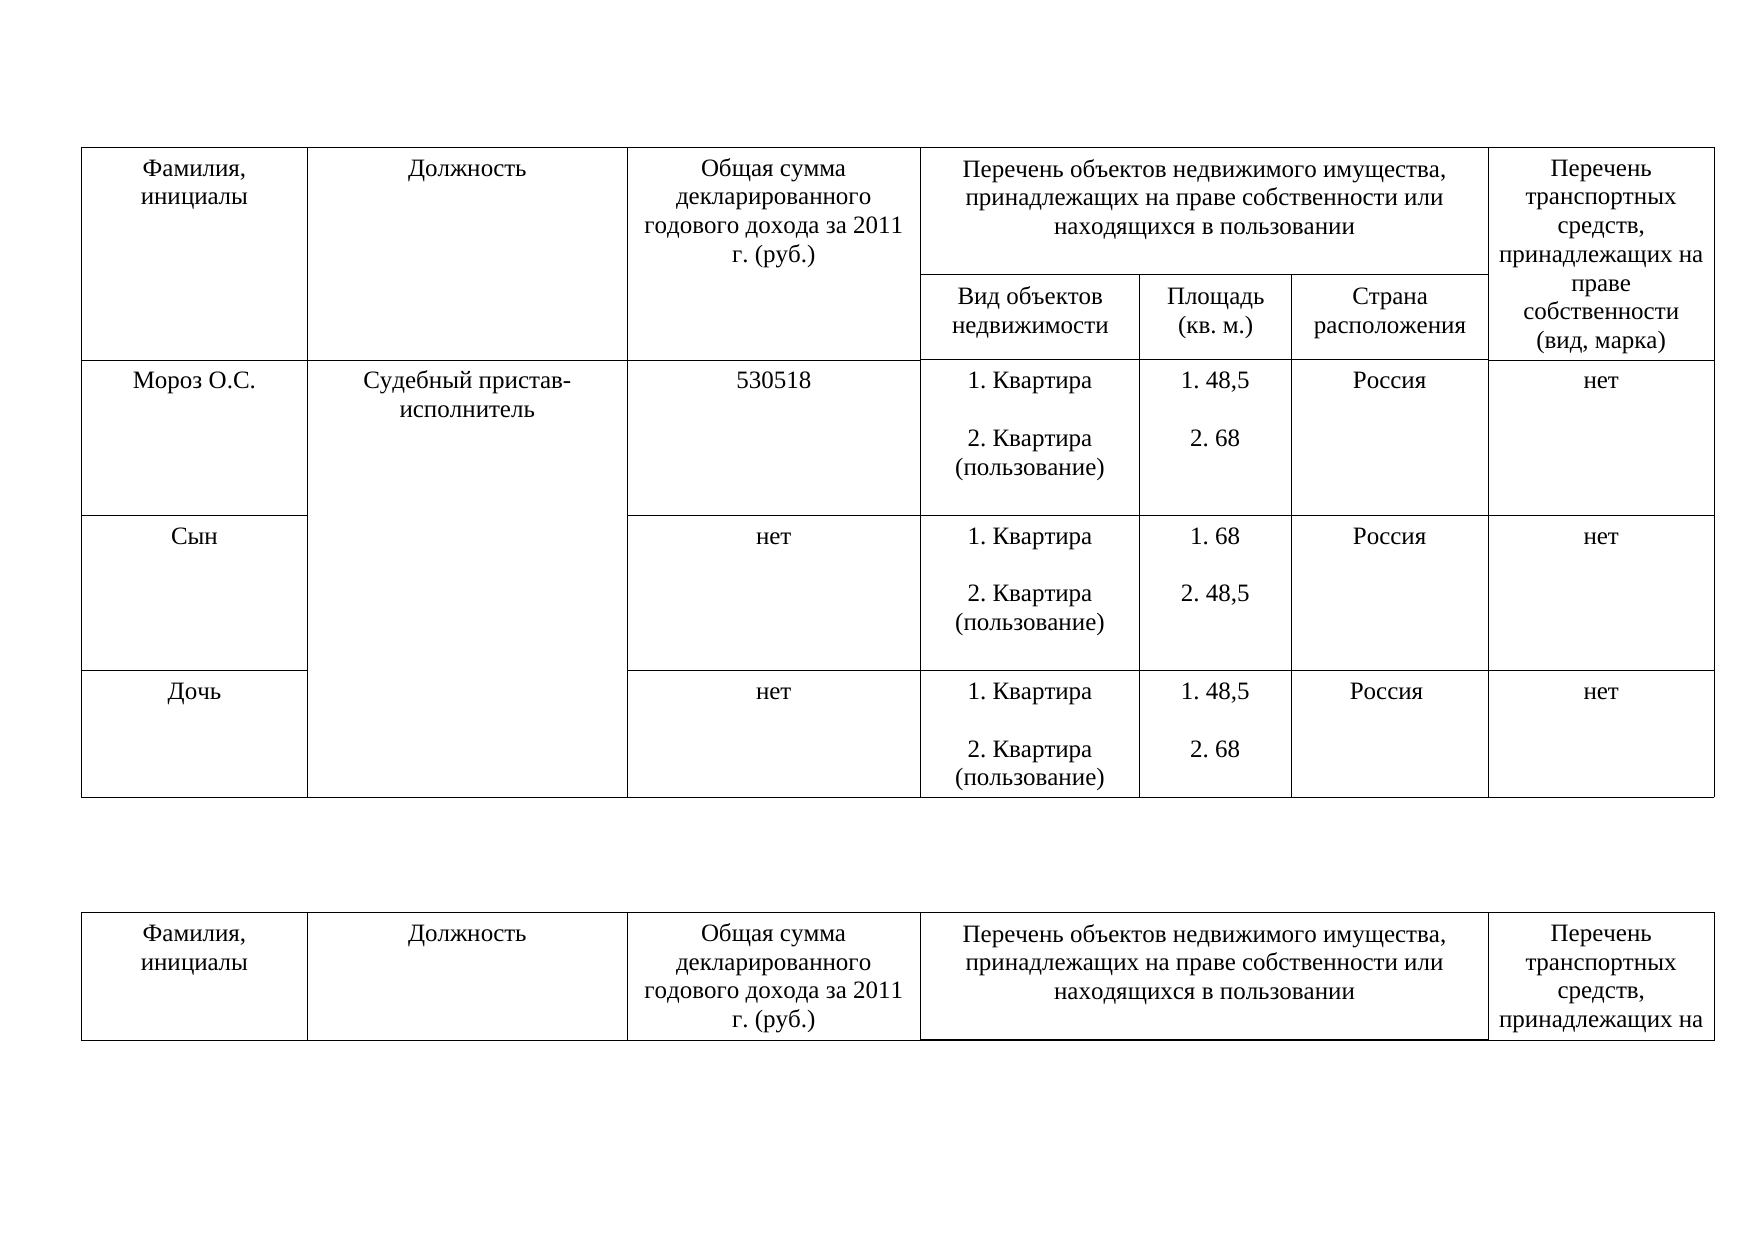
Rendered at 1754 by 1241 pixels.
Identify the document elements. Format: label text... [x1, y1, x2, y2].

table_cell нет [628, 516, 920, 670]
table_cell Дочь [82, 671, 307, 797]
table_cell нет [1489, 516, 1714, 670]
table_cell Площадь (кв. м.) [1140, 275, 1291, 359]
table_header Перечень объектов недвижимого имущества, принадлежащих на праве собственности или находящихся в пользовании [921, 148, 1488, 274]
table_cell нет [1489, 361, 1714, 515]
table_cell Сын [82, 516, 307, 670]
table_cell Судебный пристав-исполнитель [308, 361, 627, 797]
table_cell Россия [1292, 671, 1488, 797]
table_cell 530518 [628, 361, 920, 515]
table_cell нет [628, 671, 920, 797]
table_cell 1. Квартира 2. Квартира (пользование) [921, 671, 1139, 797]
table_cell Россия [1292, 360, 1488, 515]
table_header Фамилия, инициалы [82, 148, 307, 360]
table_header Фамилия, инициалы [82, 913, 307, 1040]
table_cell 1. Квартира 2. Квартира (пользование) [921, 516, 1139, 670]
table_cell нет [1489, 671, 1714, 797]
table_cell Страна расположения [1292, 275, 1488, 359]
table_header Общая сумма декларированного годового дохода за 2011 г. (руб.) [628, 913, 920, 1040]
table_header Должность [308, 148, 627, 360]
table_cell 1. 48,5 2. 68 [1140, 360, 1291, 515]
table_header Перечень транспортных средств, принадлежащих на праве собственности (вид, марка) [1489, 148, 1714, 360]
table_cell Россия [1292, 516, 1488, 670]
table_header Общая сумма декларированного годового дохода за 2011 г. (руб.) [628, 148, 920, 360]
table_cell 1. 68 2. 48,5 [1140, 516, 1291, 670]
table_header Перечень объектов недвижимого имущества, принадлежащих на праве собственности или находящихся в пользовании [921, 913, 1488, 1039]
table_header Перечень транспортных средств, принадлежащих на [1489, 913, 1714, 1040]
table_cell Мороз О.С. [82, 361, 307, 515]
table_cell 1. Квартира 2. Квартира (пользование) [921, 360, 1139, 515]
table_cell Вид объектов недвижимости [921, 275, 1139, 359]
table_header Должность [308, 913, 627, 1040]
table_cell 1. 48,5 2. 68 [1140, 671, 1291, 797]
